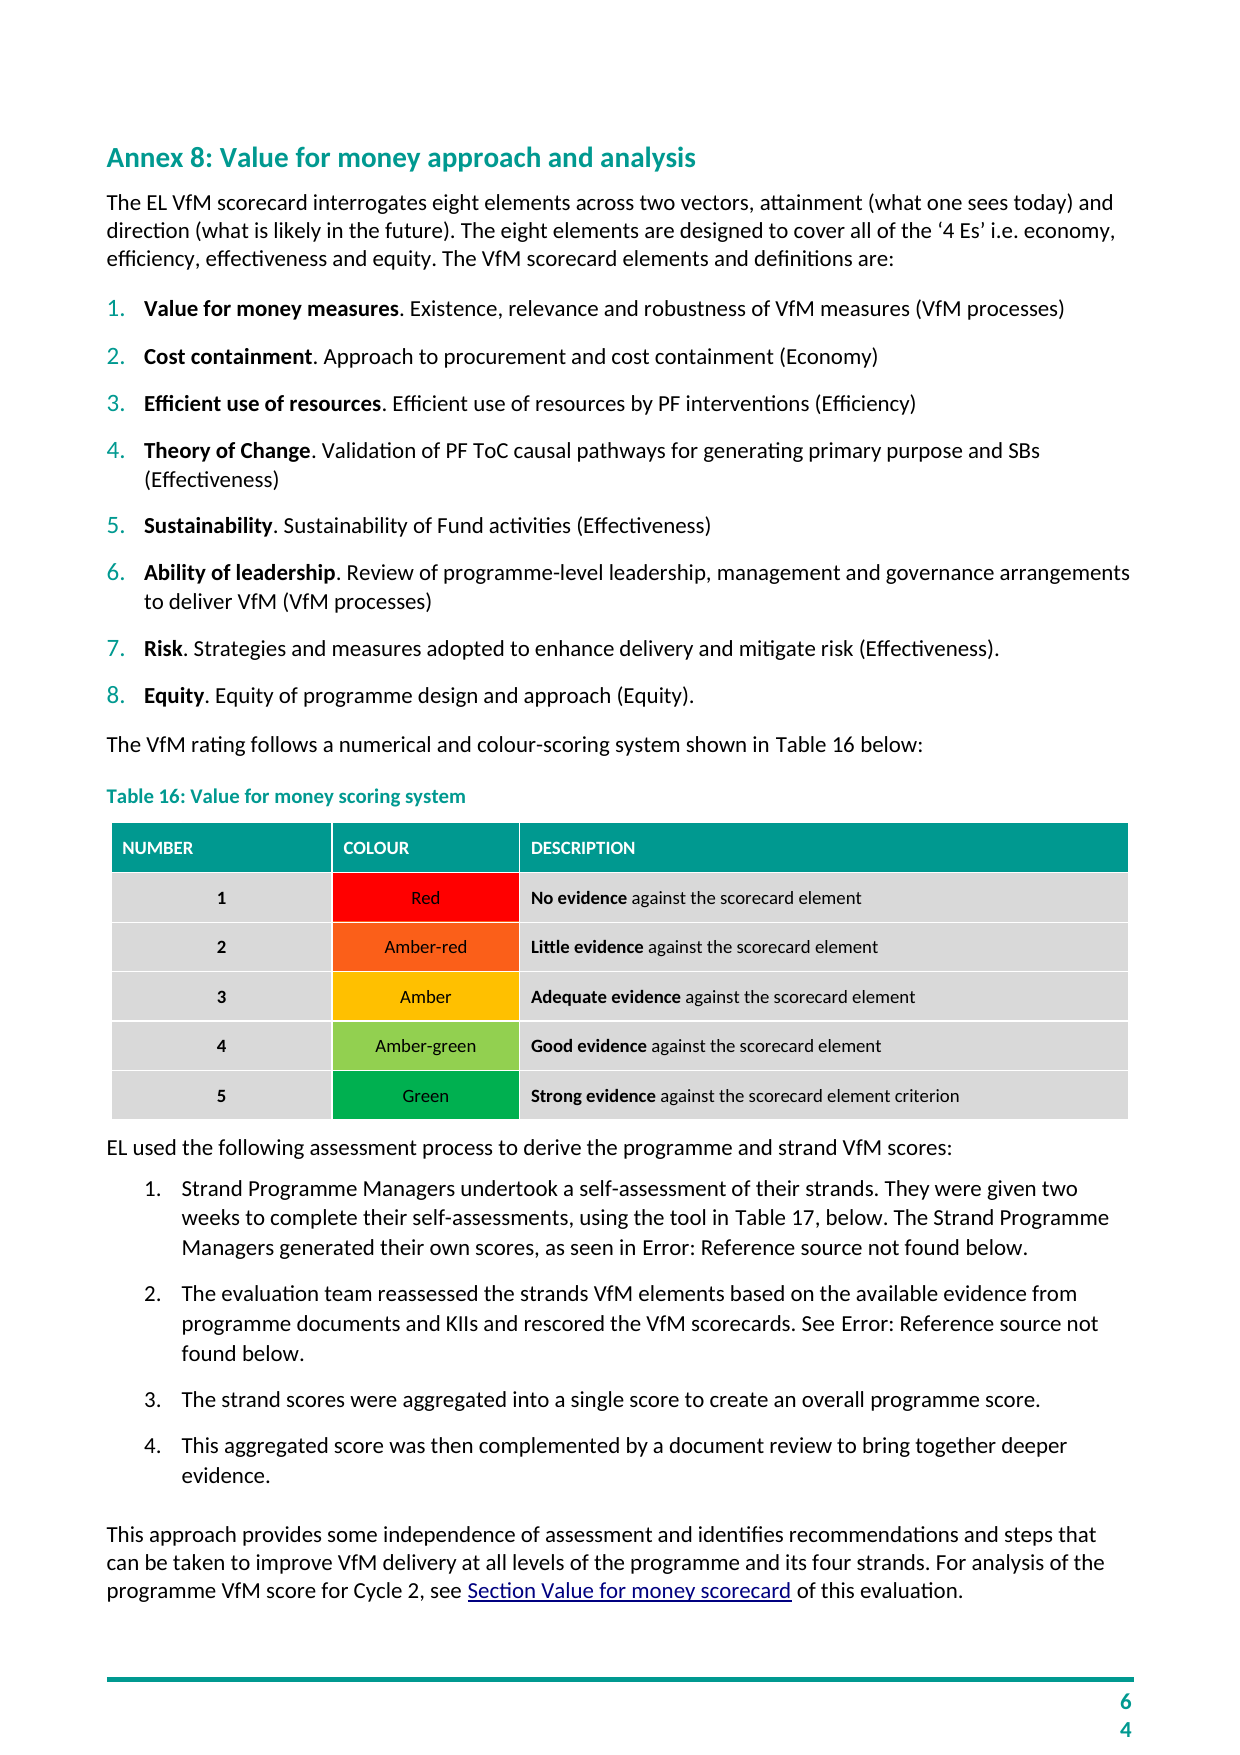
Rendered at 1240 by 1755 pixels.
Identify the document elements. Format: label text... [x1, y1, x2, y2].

text Table 16: Value for money scoring system [106, 783, 1133, 809]
table_cell 1 [112, 873, 331, 921]
list Efficient use of resources. Efficient use of resources by PF interventions (Efficiency) [106, 387, 1133, 417]
text The EL VfM scorecard interrogates eight elements across two vectors, attainment (what one sees today) and direction (what is likely in the future). The eight elements are designed to cover all of the ‘4 Es’ i.e. economy, efficiency, effectiveness and equity. The VfM scorecard elements and definitions are: [106, 188, 1133, 272]
text The VfM rating follows a numerical and colour-scoring system shown in Table 16 below: [106, 730, 1133, 758]
table_header COLOUR [333, 823, 519, 872]
table_header NUMBER [112, 823, 331, 872]
list This aggregated score was then complemented by a document review to bring together deeper evidence. [144, 1432, 1133, 1489]
list Risk. Strategies and measures adopted to enhance delivery and mitigate risk (Effectiveness). [106, 632, 1133, 662]
table_cell Red [333, 873, 519, 921]
list Sustainability. Sustainability of Fund activities (Effectiveness) [106, 509, 1133, 540]
list The evaluation team reassessed the strands VfM elements based on the available evidence from programme documents and KIIs and rescored the VfM scorecards. See Table 19 below. [144, 1279, 1133, 1367]
table_cell Amber-green [333, 1022, 519, 1070]
table_cell 2 [112, 923, 331, 971]
table_cell Little evidence against the scorecard element [520, 923, 1128, 971]
table_cell Good evidence against the scorecard element [520, 1022, 1128, 1070]
list Equity. Equity of programme design and approach (Equity). [106, 679, 1133, 709]
table_cell 4 [112, 1022, 331, 1070]
list The strand scores were aggregated into a single score to create an overall programme score. [144, 1385, 1133, 1413]
text This approach provides some independence of assessment and identifies recommendations and steps that can be taken to improve VfM delivery at all levels of the programme and its four strands. For analysis of the programme VfM score for Cycle 2, see Section 11.1 of this evaluation. [106, 1520, 1133, 1604]
list Strand Programme Managers undertook a self-assessment of their strands. They were given two weeks to complete their self-assessments, using the tool in Table 17, below. The Strand Programme Managers generated their own scores, as seen in Table 18 below. [144, 1174, 1133, 1261]
list Ability of leadership. Review of programme-level leadership, management and governance arrangements to deliver VfM (VfM processes) [106, 557, 1133, 615]
list Theory of Change. Validation of PF ToC causal pathways for generating primary purpose and SBs (Effectiveness) [106, 434, 1133, 493]
text EL used the following assessment process to derive the programme and strand VfM scores: [106, 1133, 1133, 1161]
table_cell Green [333, 1071, 519, 1119]
table_cell Amber [333, 972, 519, 1020]
subtitle Annex 8: Value for money approach and analysis [106, 139, 1133, 175]
table_cell 3 [112, 972, 331, 1020]
list Value for money measures. Existence, relevance and robustness of VfM measures (VfM processes) [106, 293, 1133, 323]
table_cell Adequate evidence against the scorecard element [520, 972, 1128, 1020]
table_cell No evidence against the scorecard element [520, 873, 1128, 921]
table_cell Strong evidence against the scorecard element criterion [520, 1071, 1128, 1119]
list Cost containment. Approach to procurement and cost containment (Economy) [106, 340, 1133, 370]
table_header DESCRIPTION [520, 823, 1128, 872]
table_cell Amber-red [333, 923, 519, 971]
table_cell 5 [112, 1071, 331, 1119]
